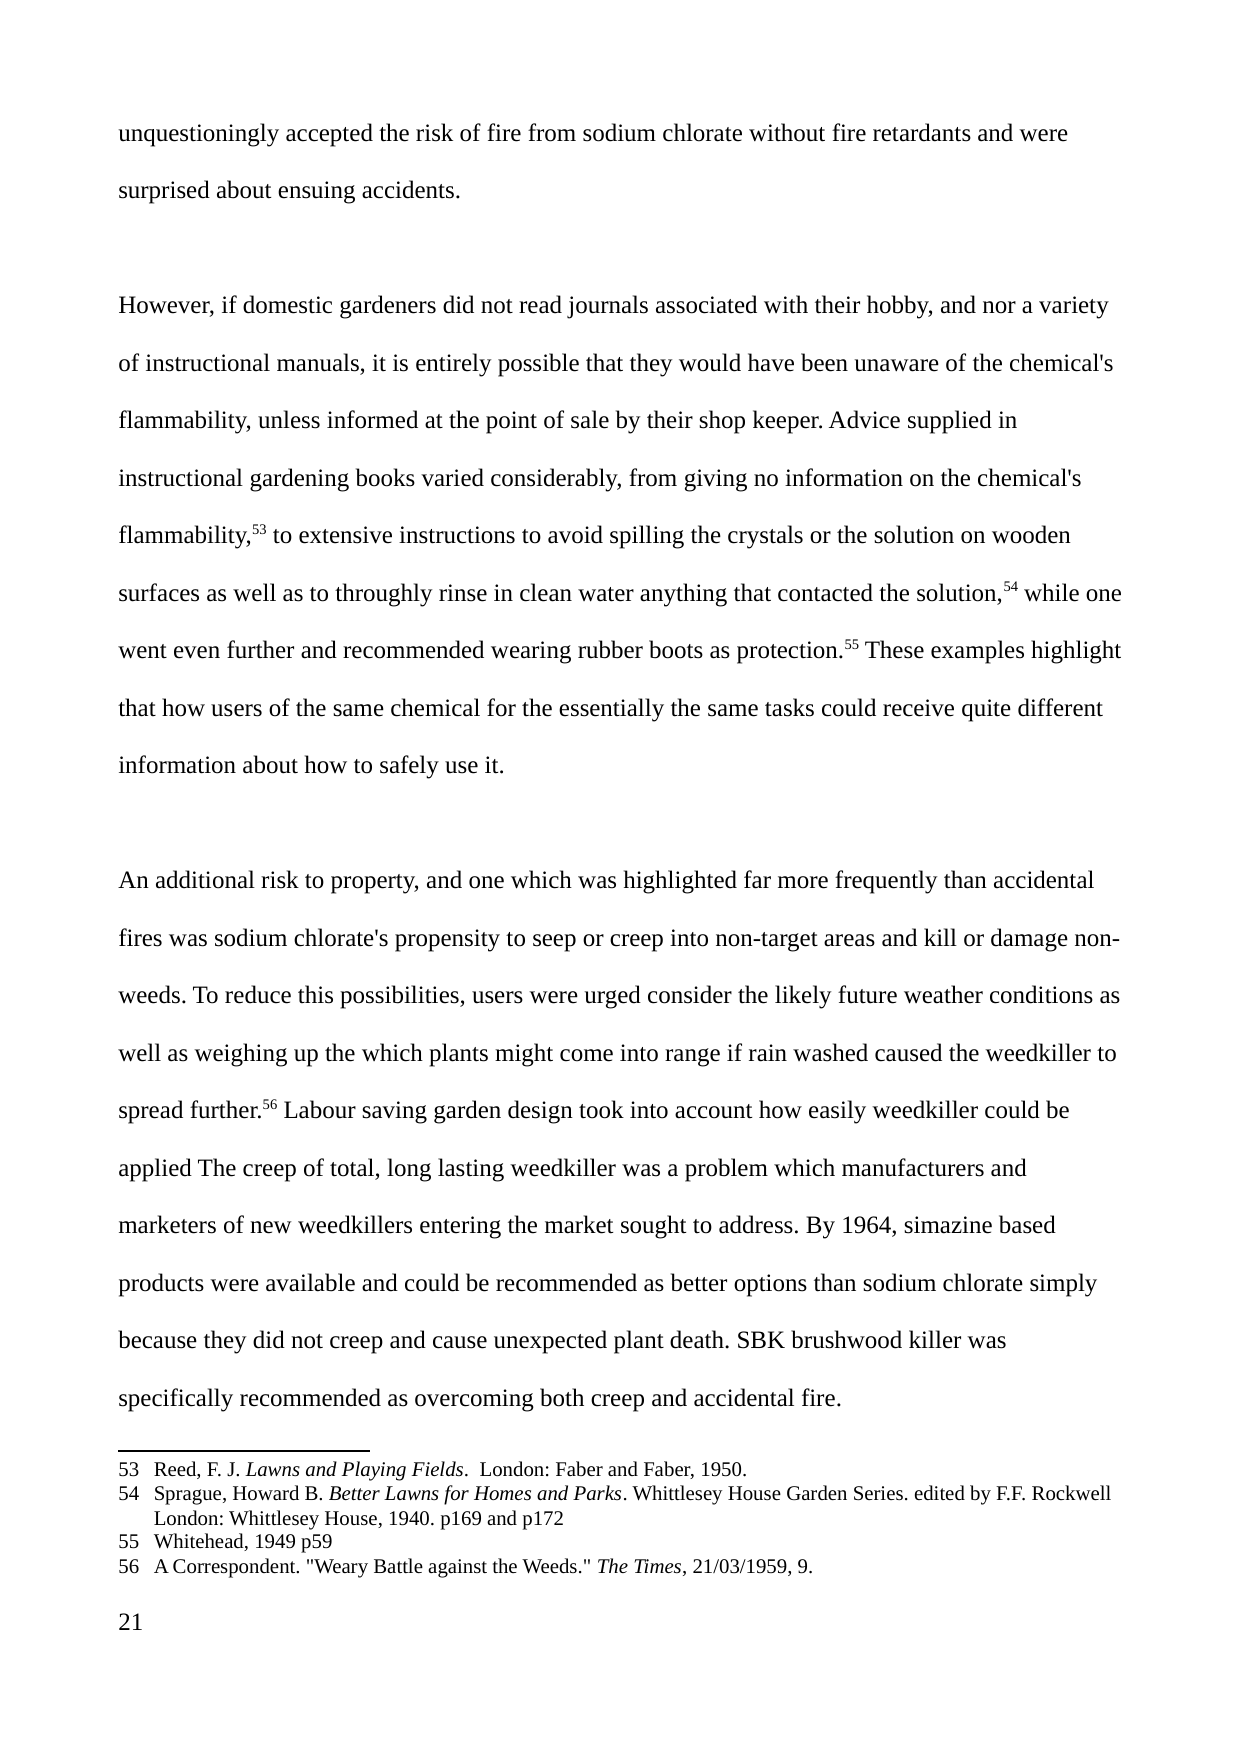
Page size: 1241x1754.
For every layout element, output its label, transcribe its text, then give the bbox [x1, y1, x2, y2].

text However, if domestic gardeners did not read journals associated with their hobby, and nor a variety of instructional manuals, it is entirely possible that they would have been unaware of the chemical's flammability, unless informed at the point of sale by their shop keeper. Advice supplied in instructional gardening books varied considerably, from giving no information on the chemical's flammability, to extensive instructions to avoid spilling the crystals or the solution on wooden surfaces as well as to throughly rinse in clean water anything that contacted the solution, while one went even further and recommended wearing rubber boots as protection. These examples highlight that how users of the same chemical for the essentially the same tasks could receive quite different information about how to safely use it. [118, 291, 1122, 779]
text Sprague, Howard B. Better Lawns for Homes and Parks. Whittlesey House Garden Series. edited by F.F. Rockwell London: Whittlesey House, 1940. p169 and p172 [118, 1481, 1122, 1529]
text unquestioningly accepted the risk of fire from sodium chlorate without fire retardants and were surprised about ensuing accidents. [118, 118, 1122, 204]
text Whitehead, 1949 p59 [118, 1529, 1122, 1553]
text A Correspondent. "Weary Battle against the Weeds." The Times, 21/03/1959, 9. [118, 1553, 1122, 1578]
text Reed, F. J. Lawns and Playing Fields. London: Faber and Faber, 1950. [118, 1457, 1122, 1481]
text An additional risk to property, and one which was highlighted far more frequently than accidental fires was sodium chlorate's propensity to seep or creep into non-target areas and kill or damage non-weeds. To reduce this possibilities, users were urged consider the likely future weather conditions as well as weighing up the which plants might come into range if rain washed caused the weedkiller to spread further. Labour saving garden design took into account how easily weedkiller could be applied The creep of total, long lasting weedkiller was a problem which manufacturers and marketers of new weedkillers entering the market sought to address. By 1964, simazine based products were available and could be recommended as better options than sodium chlorate simply because they did not creep and cause unexpected plant death. SBK brushwood killer was specifically recommended as overcoming both creep and accidental fire. [118, 866, 1122, 1412]
